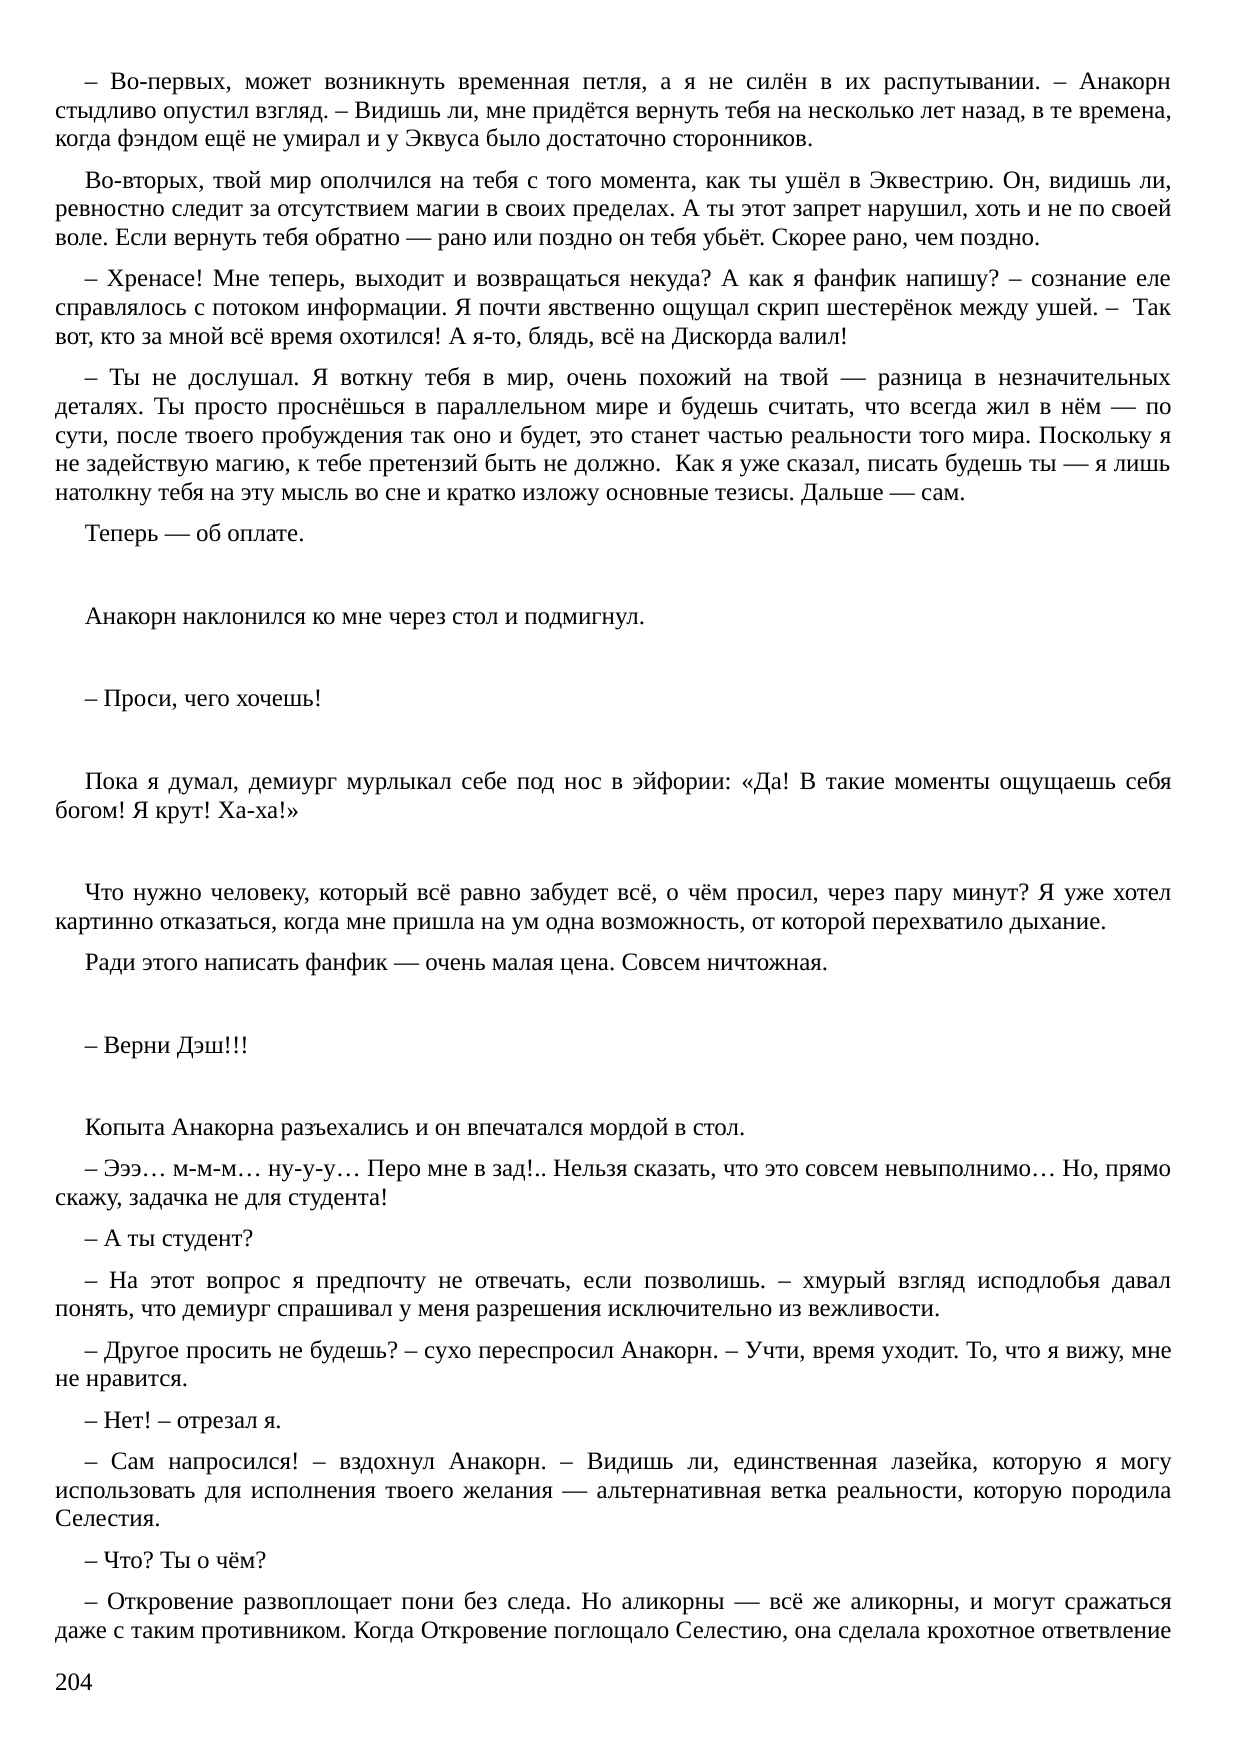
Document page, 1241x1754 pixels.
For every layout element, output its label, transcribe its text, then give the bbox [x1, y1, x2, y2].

text – Откровение развоплощает пони без следа. Но аликорны — всё же аликорны, и могут сражаться даже с таким противником. Когда Откровение поглощало Селестию, она сделала крохотное ответвление [55, 1586, 1173, 1643]
text – На этот вопрос я предпочту не отвечать, если позволишь. – хмурый взгляд исподлобья давал понять, что демиург спрашивал у меня разрешения исключительно из вежливости. [55, 1265, 1173, 1322]
text Пока я думал, демиург мурлыкал себе под нос в эйфории: «Да! В такие моменты ощущаешь себя богом! Я крут! Ха-ха!» [55, 766, 1173, 823]
text – Верни Дэш!!! [55, 1030, 1173, 1058]
text Ради этого написать фанфик — очень малая цена. Совсем ничтожная. [55, 947, 1173, 976]
text – А ты студент? [55, 1223, 1173, 1252]
text Анакорн наклонился ко мне через стол и подмигнул. [55, 601, 1173, 630]
text – Что? Ты о чём? [55, 1545, 1173, 1573]
text Копыта Анакорна разъехались и он впечатался мордой в стол. [55, 1112, 1173, 1141]
text – Проси, чего хочешь! [55, 683, 1173, 712]
text Во-вторых, твой мир ополчился на тебя с того момента, как ты ушёл в Эквестрию. Он, видишь ли, ревностно следит за отсутствием магии в своих пределах. А ты этот запрет нарушил, хоть и не по своей воле. Если вернуть тебя обратно — рано или поздно он тебя убьёт. Скорее рано, чем поздно. [55, 165, 1173, 251]
text – Нет! – отрезал я. [55, 1405, 1173, 1433]
text – Другое просить не будешь? – сухо переспросил Анакорн. – Учти, время уходит. То, что я вижу, мне не нравится. [55, 1335, 1173, 1392]
text – Сам напросился! – вздохнул Анакорн. – Видишь ли, единственная лазейка, которую я могу использовать для исполнения твоего желания — альтернативная ветка реальности, которую породила Селестия. [55, 1446, 1173, 1532]
text – Ты не дослушал. Я воткну тебя в мир, очень похожий на твой — разница в незначительных деталях. Ты просто проснёшься в параллельном мире и будешь считать, что всегда жил в нём — по сути, после твоего пробуждения так оно и будет, это станет частью реальности того мира. Поскольку я не задействую магию, к тебе претензий быть не должно. Как я уже сказал, писать будешь ты — я лишь натолкну тебя на эту мысль во сне и кратко изложу основные тезисы. Дальше — сам. [55, 362, 1173, 506]
text Теперь — об оплате. [55, 518, 1173, 547]
text Что нужно человеку, который всё равно забудет всё, о чём просил, через пару минут? Я уже хотел картинно отказаться, когда мне пришла на ум одна возможность, от которой перехватило дыхание. [55, 877, 1173, 935]
text – Эээ… м-м-м… ну-у-у… Перо мне в зад!.. Нельзя сказать, что это совсем невыполнимо… Но, прямо скажу, задачка не для студента! [55, 1153, 1173, 1211]
text – Во-первых, может возникнуть временная петля, а я не силён в их распутывании. – Анакорн стыдливо опустил взгляд. – Видишь ли, мне придётся вернуть тебя на несколько лет назад, в те времена, когда фэндом ещё не умирал и у Эквуса было достаточно сторонников. [55, 66, 1173, 152]
text – Хренасе! Мне теперь, выходит и возвращаться некуда? А как я фанфик напишу? – сознание еле справлялось с потоком информации. Я почти явственно ощущал скрип шестерёнок между ушей. – Так вот, кто за мной всё время охотился! А я-то, блядь, всё на Дискорда валил! [55, 263, 1173, 350]
